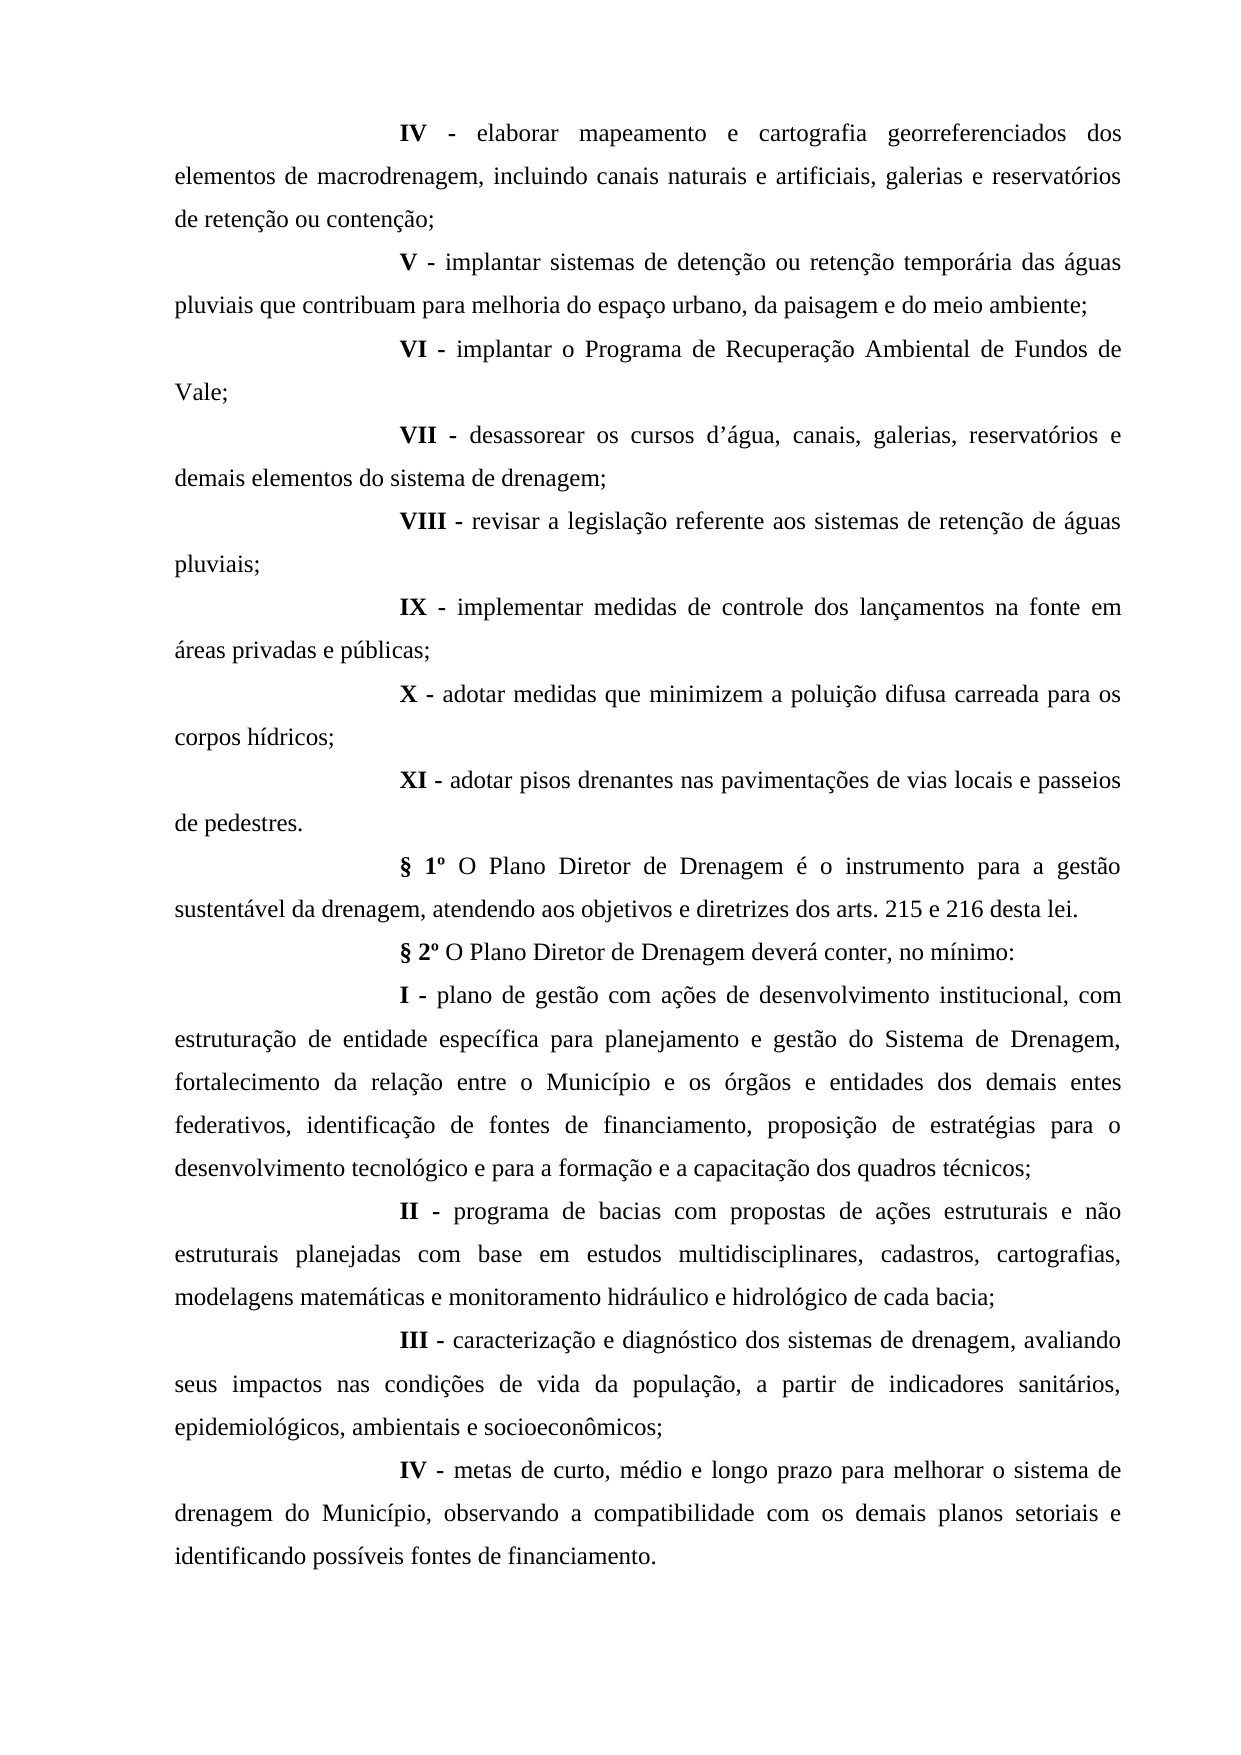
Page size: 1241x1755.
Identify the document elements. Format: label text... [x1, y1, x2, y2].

text IV - elaborar mapeamento e cartografia georreferenciados dos elementos de macrodrenagem, incluindo canais naturais e artificiais, galerias e reservatórios de retenção ou contenção; [174, 118, 1122, 233]
text IV - metas de curto, médio e longo prazo para melhorar o sistema de drenagem do Município, observando a compatibilidade com os demais planos setoriais e identificando possíveis fontes de financiamento. [174, 1455, 1122, 1570]
text II - programa de bacias com propostas de ações estruturais e não estruturais planejadas com base em estudos multidisciplinares, cadastros, cartografias, modelagens matemáticas e monitoramento hidráulico e hidrológico de cada bacia; [174, 1196, 1122, 1311]
text XI - adotar pisos drenantes nas pavimentações de vias locais e passeios de pedestres. [174, 765, 1122, 837]
text VII - desassorear os cursos d’água, canais, galerias, reservatórios e demais elementos do sistema de drenagem; [174, 420, 1122, 492]
text § 2º O Plano Diretor de Drenagem deverá conter, no mínimo: [174, 937, 1122, 966]
text VIII - revisar a legislação referente aos sistemas de retenção de águas pluviais; [174, 506, 1122, 578]
text VI - implantar o Programa de Recuperação Ambiental de Fundos de Vale; [174, 334, 1122, 406]
text I - plano de gestão com ações de desenvolvimento institucional, com estruturação de entidade específica para planejamento e gestão do Sistema de Drenagem, fortalecimento da relação entre o Município e os órgãos e entidades dos demais entes federativos, identificação de fontes de financiamento, proposição de estratégias para o desenvolvimento tecnológico e para a formação e a capacitação dos quadros técnicos; [174, 981, 1122, 1182]
text V - implantar sistemas de detenção ou retenção temporária das águas pluviais que contribuam para melhoria do espaço urbano, da paisagem e do meio ambiente; [174, 247, 1122, 319]
text IX - implementar medidas de controle dos lançamentos na fonte em áreas privadas e públicas; [174, 592, 1122, 664]
text III - caracterização e diagnóstico dos sistemas de drenagem, avaliando seus impactos nas condições de vida da população, a partir de indicadores sanitários, epidemiológicos, ambientais e socioeconômicos; [174, 1326, 1122, 1441]
text X - adotar medidas que minimizem a poluição difusa carreada para os corpos hídricos; [174, 679, 1122, 751]
text § 1º O Plano Diretor de Drenagem é o instrumento para a gestão sustentável da drenagem, atendendo aos objetivos e diretrizes dos arts. 215 e 216 desta lei. [174, 851, 1122, 923]
